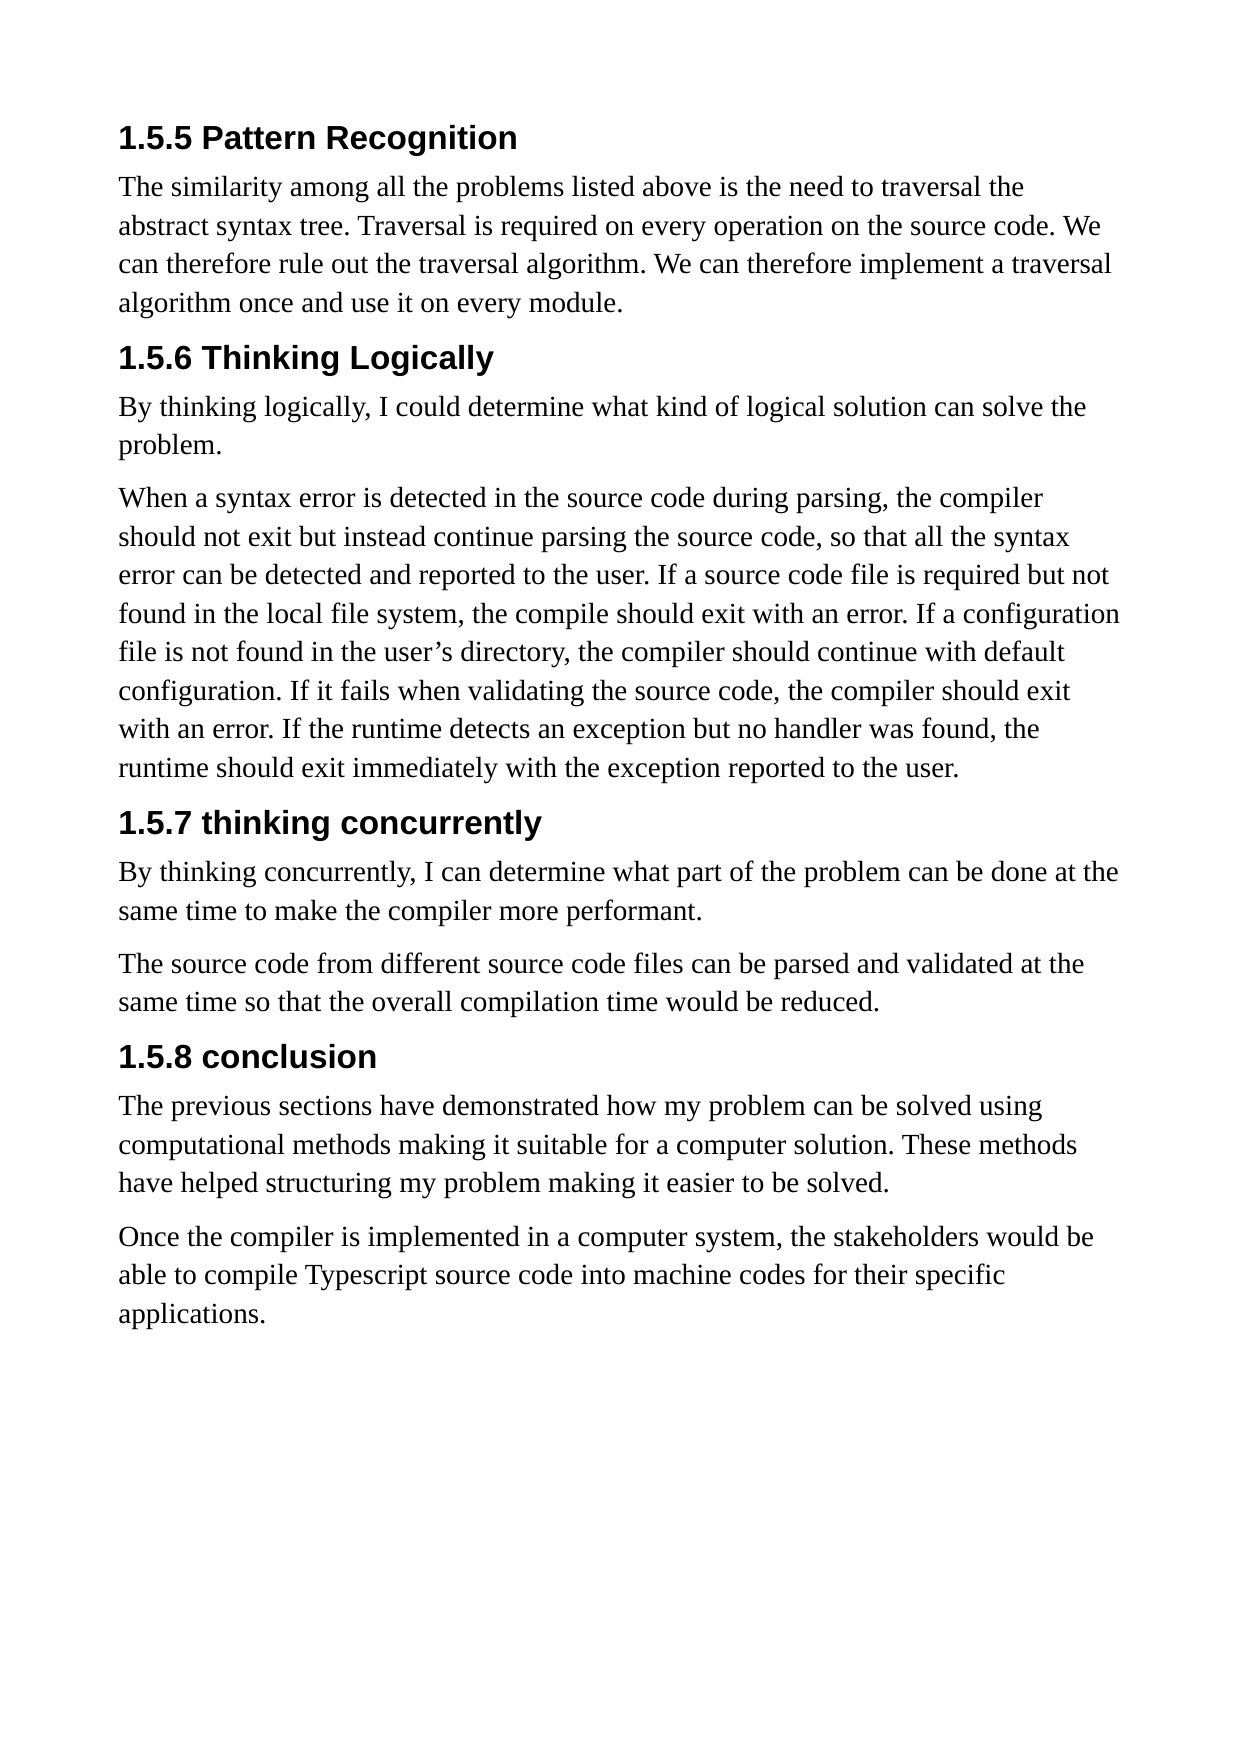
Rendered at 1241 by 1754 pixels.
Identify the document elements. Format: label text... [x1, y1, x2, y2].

subtitle 1.5.8 conclusion [118, 1038, 1122, 1076]
subtitle 1.5.7 thinking concurrently [118, 803, 1122, 842]
subtitle 1.5.6 Thinking Logically [118, 338, 1122, 376]
text The previous sections have demonstrated how my problem can be solved using computational methods making it suitable for a computer solution. These methods have helped structuring my problem making it easier to be solved. [118, 1088, 1122, 1199]
subtitle 1.5.5 Pattern Recognition [118, 118, 1122, 157]
text When a syntax error is detected in the source code during parsing, the compiler should not exit but instead continue parsing the source code, so that all the syntax error can be detected and reported to the user. If a source code file is required but not found in the local file system, the compile should exit with an error. If a configuration file is not found in the user’s directory, the compiler should continue with default configuration. If it fails when validating the source code, the compiler should exit with an error. If the runtime detects an exception but no handler was found, the runtime should exit immediately with the exception reported to the user. [118, 480, 1122, 784]
text The source code from different source code files can be parsed and validated at the same time so that the overall compilation time would be reduced. [118, 946, 1122, 1018]
text The similarity among all the problems listed above is the need to traversal the abstract syntax tree. Traversal is required on every operation on the source code. We can therefore rule out the traversal algorithm. We can therefore implement a traversal algorithm once and use it on every module. [118, 169, 1122, 318]
text By thinking concurrently, I can determine what part of the problem can be done at the same time to make the compiler more performant. [118, 854, 1122, 926]
text By thinking logically, I could determine what kind of logical solution can solve the problem. [118, 389, 1122, 461]
text Once the compiler is implemented in a computer system, the stakeholders would be able to compile Typescript source code into machine codes for their specific applications. [118, 1219, 1122, 1329]
